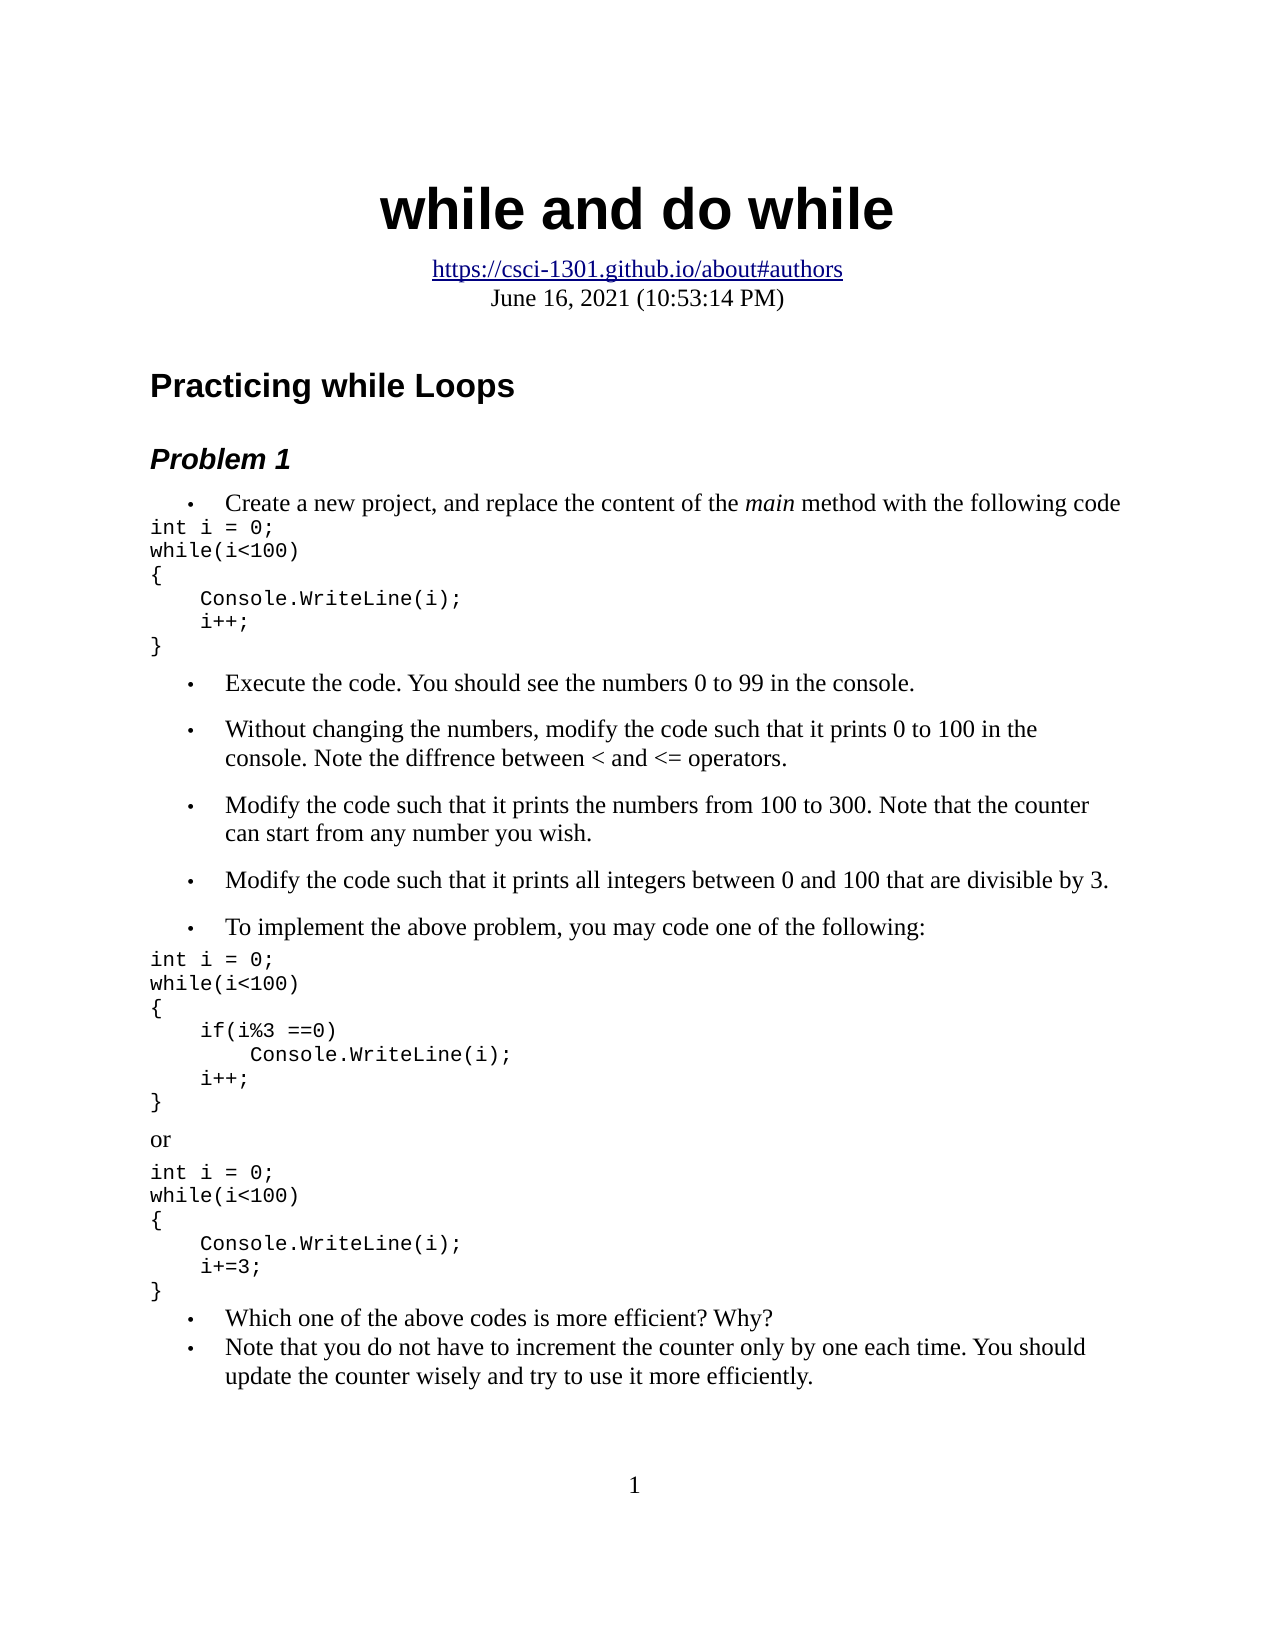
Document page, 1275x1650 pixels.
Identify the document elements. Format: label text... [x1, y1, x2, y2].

text while(i<100) [150, 540, 1125, 564]
text Console.WriteLine(i); [150, 588, 1125, 611]
text https://csci-1301.github.io/about#authors [150, 254, 1125, 283]
subtitle Problem 1 [150, 442, 1125, 476]
text while(i<100) [150, 1185, 1125, 1209]
text } [150, 1280, 1125, 1303]
list Create a new project, and replace the content of the main method with the following code [187, 488, 1125, 517]
list Which one of the above codes is more efficient? Why? [187, 1303, 1125, 1332]
text int i = 0; [150, 949, 1125, 973]
title while and do while [150, 175, 1125, 242]
list Modify the code such that it prints all integers between 0 and 100 that are divisible by 3. [187, 865, 1125, 894]
text { [150, 1209, 1125, 1233]
list Modify the code such that it prints the numbers from 100 to 300. Note that the counter can start from any number you wish. [187, 790, 1125, 847]
list Note that you do not have to increment the counter only by one each time. You should update the counter wisely and try to use it more efficiently. [187, 1332, 1125, 1390]
text June 16, 2021 (10:53:14 PM) [150, 283, 1125, 312]
text Console.WriteLine(i); [150, 1044, 1125, 1068]
text } [150, 1091, 1125, 1115]
text } [150, 635, 1125, 659]
text i++; [150, 611, 1125, 635]
list Execute the code. You should see the numbers 0 to 99 in the console. [187, 668, 1125, 696]
text i++; [150, 1068, 1125, 1091]
text if(i%3 ==0) [150, 1020, 1125, 1044]
text int i = 0; [150, 517, 1125, 540]
list To implement the above problem, you may code one of the following: [187, 912, 1125, 941]
text Console.WriteLine(i); [150, 1233, 1125, 1256]
subtitle Practicing while Loops [150, 366, 1125, 404]
text or [150, 1124, 1125, 1153]
text i+=3; [150, 1256, 1125, 1280]
text { [150, 564, 1125, 588]
list Without changing the numbers, modify the code such that it prints 0 to 100 in the console. Note the diffrence between < and <= operators. [187, 714, 1125, 772]
text { [150, 997, 1125, 1020]
text int i = 0; [150, 1162, 1125, 1185]
text while(i<100) [150, 973, 1125, 997]
